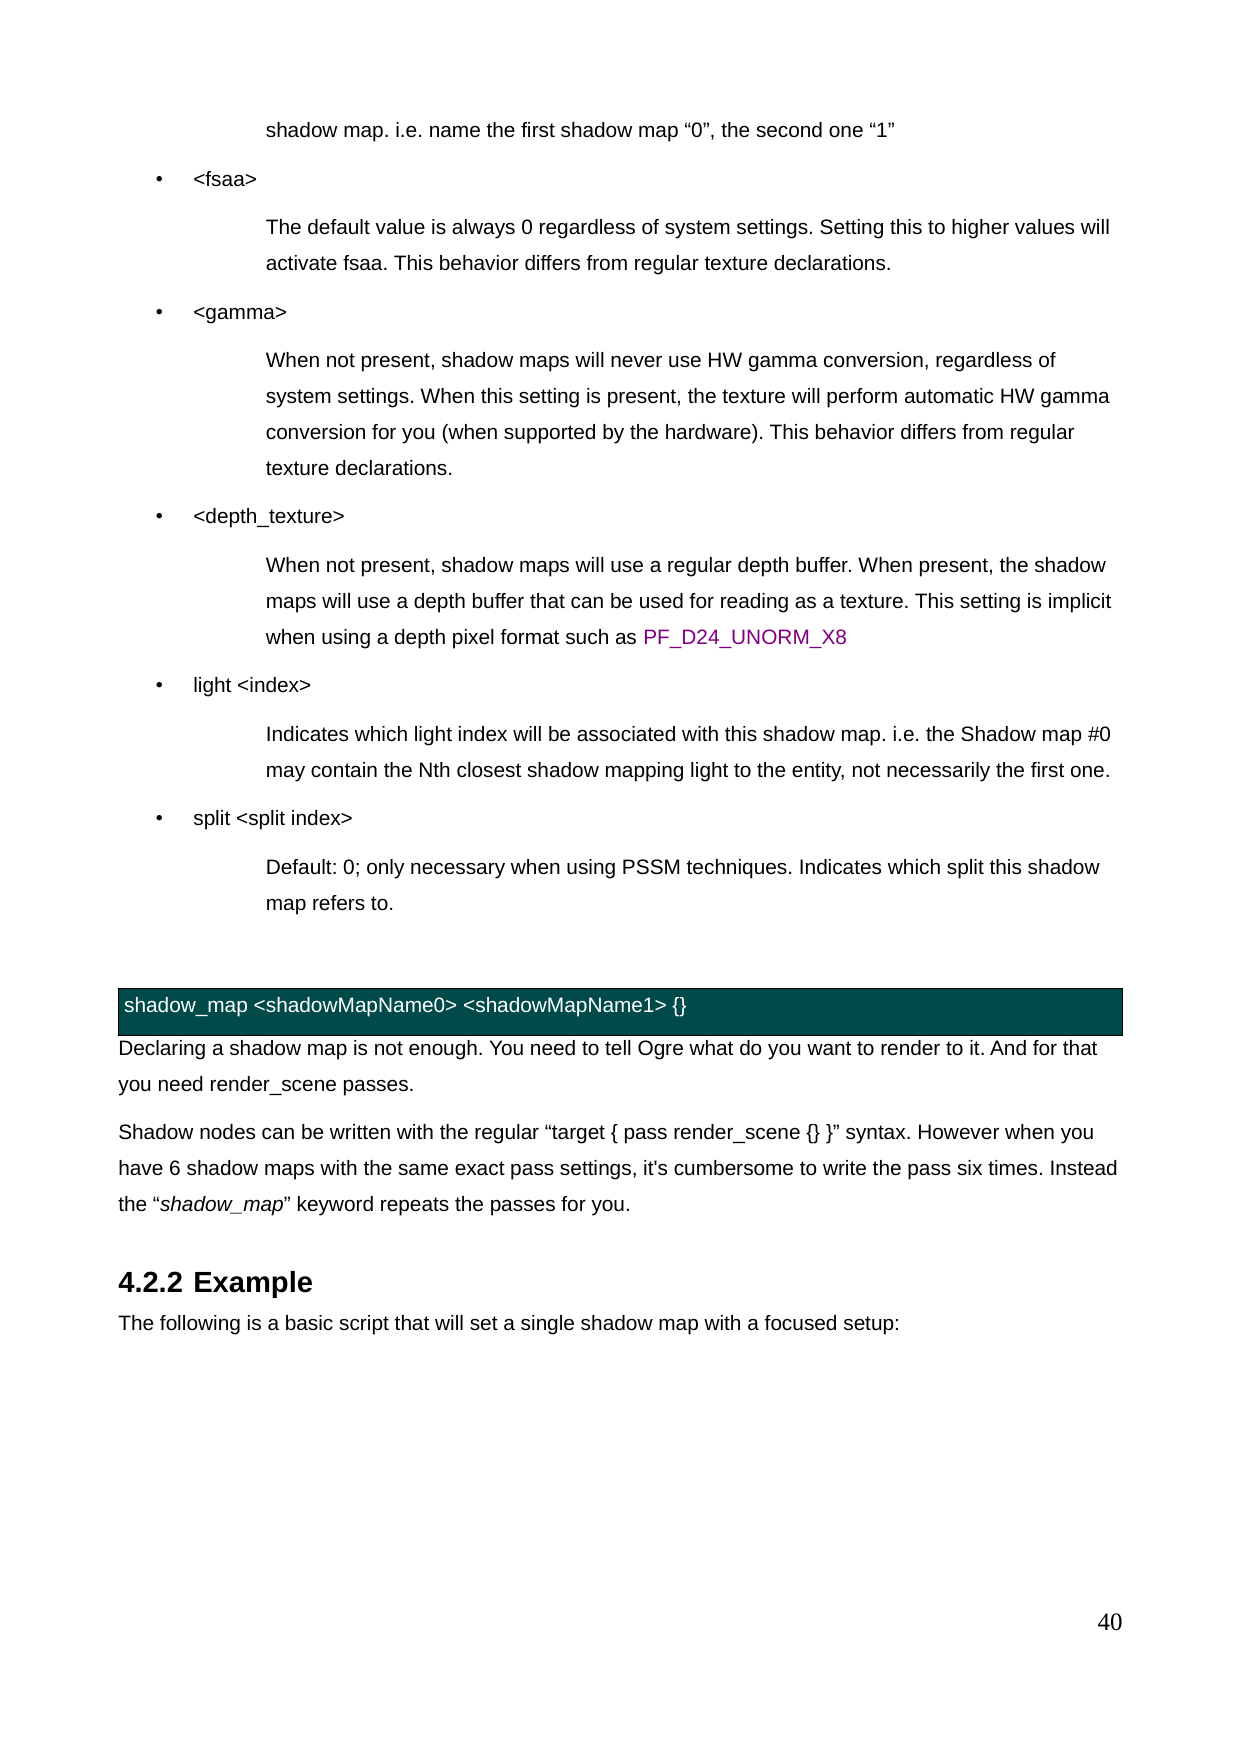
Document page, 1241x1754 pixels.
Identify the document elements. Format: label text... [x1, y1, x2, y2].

text When not present, shadow maps will use a regular depth buffer. When present, the shadow maps will use a depth buffer that can be used for reading as a texture. This setting is implicit when using a depth pixel format such as PF_D24_UNORM_X8 [266, 553, 1122, 649]
text When not present, shadow maps will never use HW gamma conversion, regardless of system settings. When this setting is present, the texture will perform automatic HW gamma conversion for you (when supported by the hardware). This behavior differs from regular texture declarations. [266, 348, 1122, 480]
list <gamma> [156, 299, 1122, 323]
text The following is a basic script that will set a single shadow map with a focused setup: [118, 1311, 1122, 1335]
list <fsaa> [156, 167, 1122, 191]
text The default value is always 0 regardless of system settings. Setting this to higher values will activate fsaa. This behavior differs from regular texture declarations. [266, 215, 1122, 275]
text Indicates which light index will be associated with this shadow map. i.e. the Shadow map #0 may contain the Nth closest shadow mapping light to the entity, not necessarily the first one. [266, 722, 1122, 782]
text Declaring a shadow map is not enough. You need to tell Ogre what do you want to render to it. And for that you need render_scene passes. [118, 1036, 1122, 1095]
table_header shadow_map <shadowMapName0> <shadowMapName1> {} [119, 989, 1122, 1035]
text shadow map. i.e. name the first shadow map “0”, the second one “1” [266, 118, 1122, 142]
text Default: 0; only necessary when using PSSM techniques. Indicates which split this shadow map refers to. [266, 854, 1122, 914]
list light <index> [156, 673, 1122, 697]
list split <split index> [156, 806, 1122, 830]
subtitle Example [118, 1265, 1122, 1299]
text Shadow nodes can be written with the regular “target { pass render_scene {} }” syntax. However when you have 6 shadow maps with the same exact pass settings, it's cumbersome to write the pass six times. Instead the “shadow_map” keyword repeats the passes for you. [118, 1120, 1122, 1216]
list <depth_texture> [156, 504, 1122, 528]
